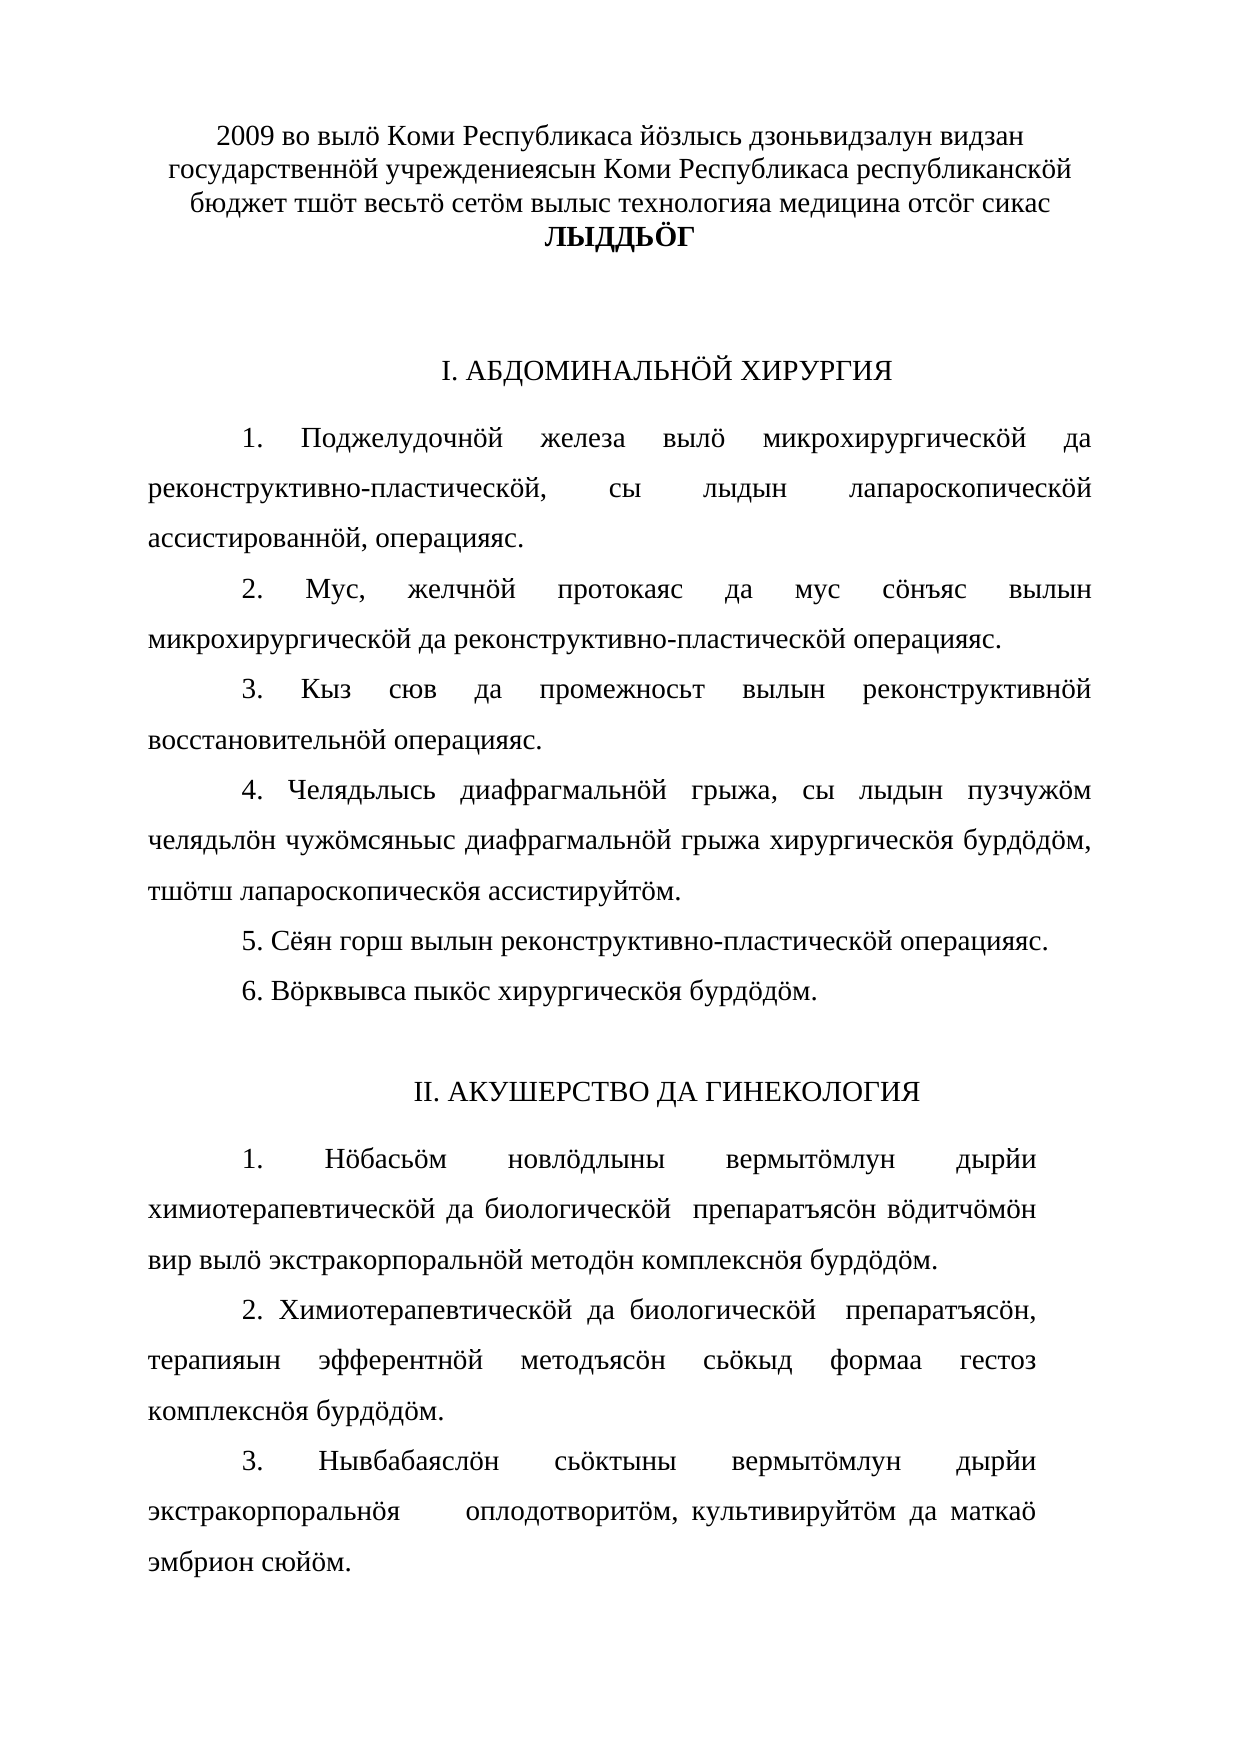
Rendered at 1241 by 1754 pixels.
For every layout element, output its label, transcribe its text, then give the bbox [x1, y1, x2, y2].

text II. АКУШЕРСТВО ДА ГИНЕКОЛОГИЯ [148, 1074, 1092, 1108]
text 4. Челядьлысь диафрагмальнöй грыжа, сы лыдын пузчужöм челядьлöн чужöмсяньыс диафрагмальнöй грыжа хирургическöя бурдöдöм, тшöтш лапароскопическöя ассистируйтöм. [148, 772, 1092, 906]
text ЛЫДДЬÖГ [148, 219, 1092, 252]
text 6. Вöрквывса пыкöс хирургическöя бурдöдöм. [148, 973, 1092, 1007]
text 3. Кыз сюв да промежносьт вылын реконструктивнöй восстановительнöй операцияяс. [148, 672, 1092, 755]
text 1. Нöбасьöм новлöдлыны вермытöмлун дырйи химиотерапевтическöй да биологическöй препаратъясöн вöдитчöмöн вир вылö экстракорпоральнöй методöн комплекснöя бурдöдöм. [148, 1141, 1037, 1275]
text I. АБДОМИНАЛЬНÖЙ ХИРУРГИЯ [148, 353, 1092, 386]
text 2. Химиотерапевтическöй да биологическöй препаратъясöн, терапияын эфферентнöй методъясöн сьöкыд формаа гестоз комплекснöя бурдöдöм. [148, 1292, 1037, 1426]
text 2. Мус, желчнöй протокаяс да мус сöнъяс вылын микрохирургическöй да реконструктивно-пластическöй операцияяс. [148, 571, 1092, 655]
text 5. Сёян горш вылын реконструктивно-пластическöй операцияяс. [148, 923, 1092, 957]
text 2009 во вылö Коми Республикаса йöзлысь дзоньвидзалун видзан государственнöй учреждениеясын Коми Республикаса республиканскöй бюджет тшöт весьтö сетöм вылыс технологияа медицина отсöг сикас [148, 118, 1092, 219]
text 3. Нывбабаяслöн сьöктыны вермытöмлун дырйи экстракорпоральнöя оплодотворитöм, культивируйтöм да маткаö эмбрион сюйöм. [148, 1443, 1037, 1577]
text 1. Поджелудочнöй железа вылö микрохирургическöй да реконструктивно-пластическöй, сы лыдын лапароскопическöй ассистированнöй, операцияяс. [148, 420, 1092, 554]
